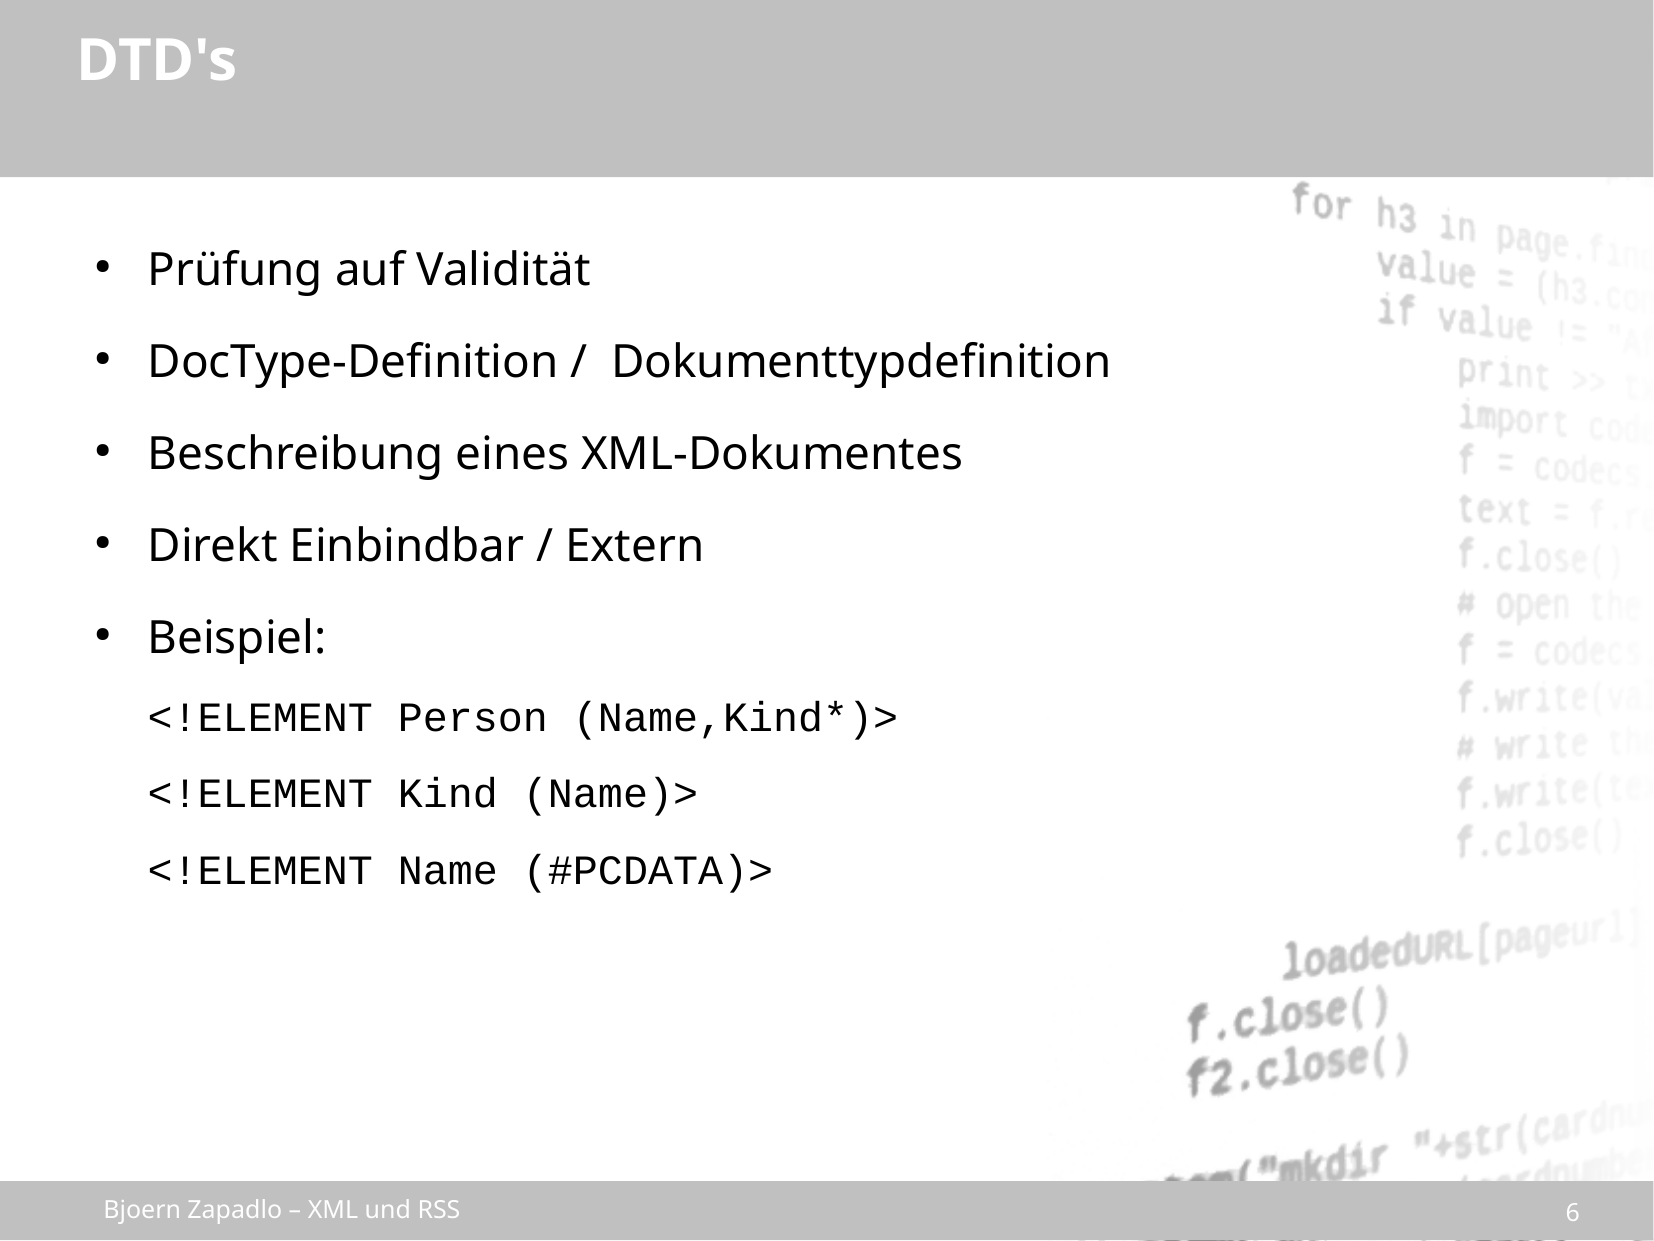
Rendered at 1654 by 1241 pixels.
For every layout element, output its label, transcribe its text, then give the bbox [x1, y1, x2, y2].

title DTD's [76, 17, 1566, 210]
list Prüfung auf Validität DocType-Definition / Dokumenttypdefinition Beschreibung eines XML-Dokumentes Direkt Einbindbar / Extern Beispiel: <!ELEMENT Person (Name,Kind*)> <!ELEMENT Kind (Name)> <!ELEMENT Name (#PCDATA)> [76, 236, 1566, 1041]
picture [0, 178, 1654, 1181]
